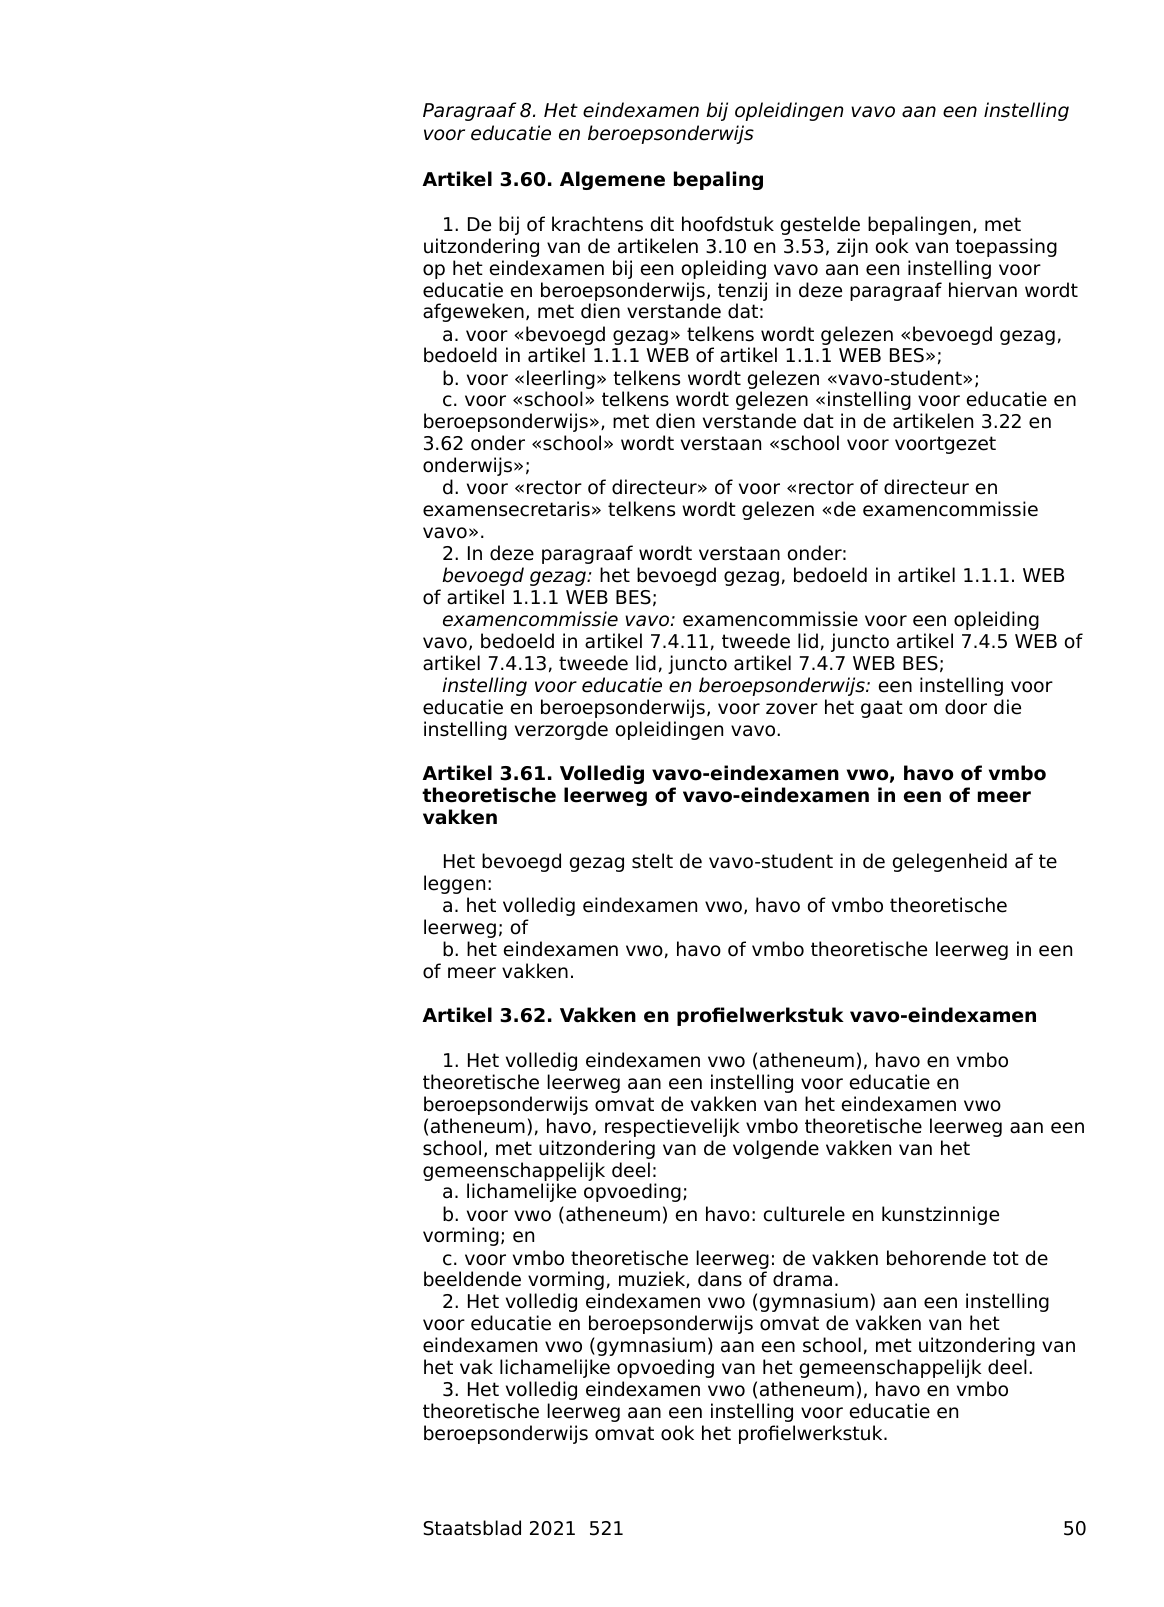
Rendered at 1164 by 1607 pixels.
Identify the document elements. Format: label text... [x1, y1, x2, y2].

text 1. Het volledig eindexamen vwo (atheneum), havo en vmbo theoretische leerweg aan een instelling voor educatie en beroepsonderwijs omvat de vakken van het eindexamen vwo (atheneum), havo, respectievelijk vmbo theoretische leerweg aan een school, met uitzondering van de volgende vakken van het gemeenschappelijk deel: [422, 1049, 1087, 1181]
subtitle Artikel 3.60. Algemene bepaling [422, 169, 1087, 191]
text a. het volledig eindexamen vwo, havo of vmbo theoretische leerweg; of [422, 895, 1087, 939]
text Het bevoegd gezag stelt de vavo-student in de gelegenheid af te leggen: [422, 851, 1087, 895]
text 2. In deze paragraaf wordt verstaan onder: [422, 543, 1087, 565]
text b. voor vwo (atheneum) en havo: culturele en kunstzinnige vorming; en [422, 1203, 1087, 1247]
text a. lichamelijke opvoeding; [422, 1181, 1087, 1203]
subtitle Artikel 3.61. Volledig vavo-eindexamen vwo, havo of vmbo theoretische leerweg of vavo-eindexamen in een of meer vakken [422, 763, 1087, 829]
text 2. Het volledig eindexamen vwo (gymnasium) aan een instelling voor educatie en beroepsonderwijs omvat de vakken van het eindexamen vwo (gymnasium) aan een school, met uitzondering van het vak lichamelijke opvoeding van het gemeenschappelijk deel. [422, 1291, 1087, 1379]
subtitle Paragraaf 8. Het eindexamen bij opleidingen vavo aan een instelling voor educatie en beroepsonderwijs [422, 100, 1087, 144]
text b. het eindexamen vwo, havo of vmbo theoretische leerweg in een of meer vakken. [422, 939, 1087, 983]
text d. voor «rector of directeur» of voor «rector of directeur en examensecretaris» telkens wordt gelezen «de examencommissie vavo». [422, 477, 1087, 543]
text 1. De bij of krachtens dit hoofdstuk gestelde bepalingen, met uitzondering van de artikelen 3.10 en 3.53, zijn ook van toepassing op het eindexamen bij een opleiding vavo aan een instelling voor educatie en beroepsonderwijs, tenzij in deze paragraaf hiervan wordt afgeweken, met dien verstande dat: [422, 213, 1087, 323]
text a. voor «bevoegd gezag» telkens wordt gelezen «bevoegd gezag, bedoeld in artikel 1.1.1 WEB of artikel 1.1.1 WEB BES»; [422, 323, 1087, 367]
text bevoegd gezag: het bevoegd gezag, bedoeld in artikel 1.1.1. WEB of artikel 1.1.1 WEB BES; [422, 565, 1087, 609]
text b. voor «leerling» telkens wordt gelezen «vavo-student»; [422, 367, 1087, 389]
subtitle Artikel 3.62. Vakken en profielwerkstuk vavo-eindexamen [422, 1005, 1087, 1027]
text instelling voor educatie en beroepsonderwijs: een instelling voor educatie en beroepsonderwijs, voor zover het gaat om door die instelling verzorgde opleidingen vavo. [422, 675, 1087, 741]
text c. voor «school» telkens wordt gelezen «instelling voor educatie en beroepsonderwijs», met dien verstande dat in de artikelen 3.22 en 3.62 onder «school» wordt verstaan «school voor voortgezet onderwijs»; [422, 389, 1087, 477]
text examencommissie vavo: examencommissie voor een opleiding vavo, bedoeld in artikel 7.4.11, tweede lid, juncto artikel 7.4.5 WEB of artikel 7.4.13, tweede lid, juncto artikel 7.4.7 WEB BES; [422, 609, 1087, 675]
text c. voor vmbo theoretische leerweg: de vakken behorende tot de beeldende vorming, muziek, dans of drama. [422, 1247, 1087, 1291]
text 3. Het volledig eindexamen vwo (atheneum), havo en vmbo theoretische leerweg aan een instelling voor educatie en beroepsonderwijs omvat ook het profielwerkstuk. [422, 1379, 1087, 1445]
